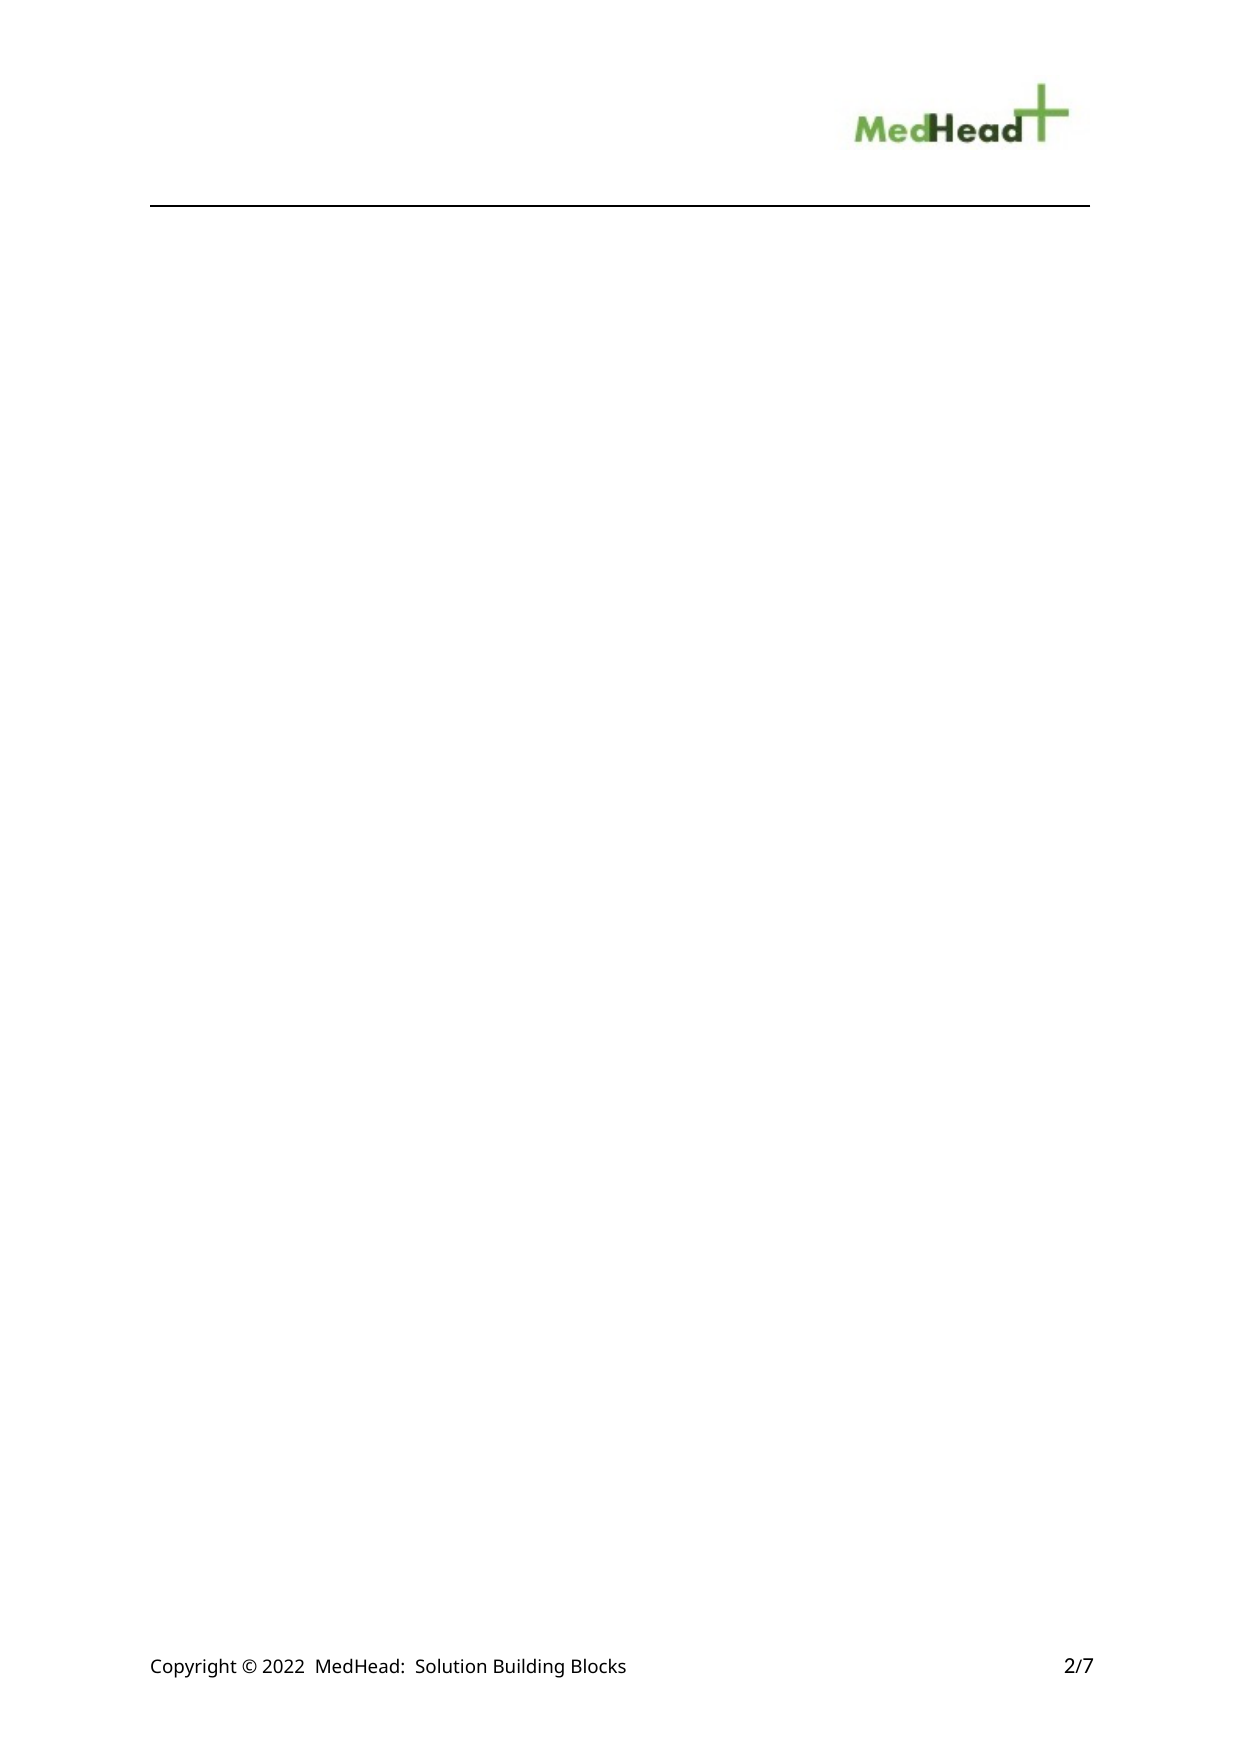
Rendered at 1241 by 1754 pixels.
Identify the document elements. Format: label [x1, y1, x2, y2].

picture [834, 75, 1091, 150]
